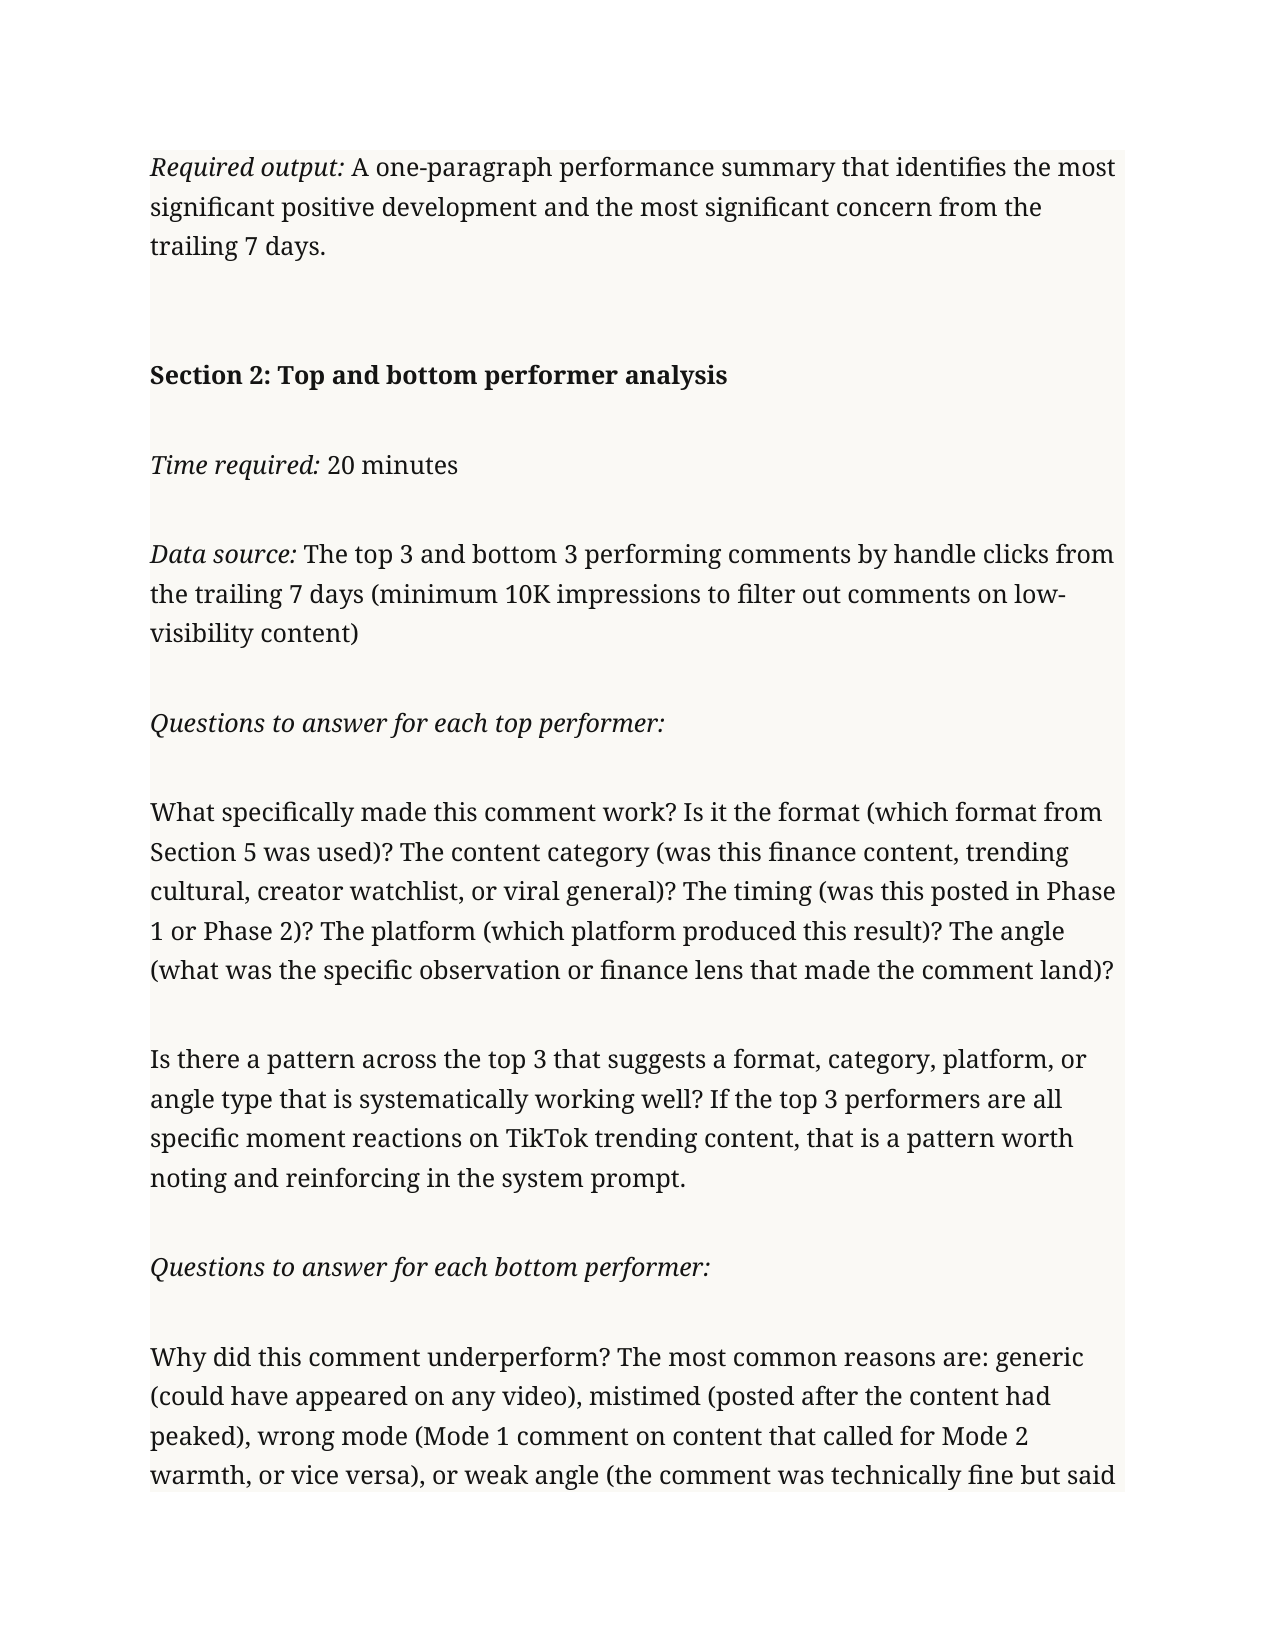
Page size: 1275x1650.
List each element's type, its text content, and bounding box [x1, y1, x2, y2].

text Time required: 20 minutes [150, 447, 1125, 481]
text Section 2: Top and bottom performer analysis [150, 358, 1125, 392]
text Is there a pattern across the top 3 that suggests a format, category, platform, or angle type that is systematically working well? If the top 3 performers are all specific moment reactions on TikTok trending content, that is a pattern worth noting and reinforcing in the system prompt. [150, 1042, 1125, 1195]
text Data source: The top 3 and bottom 3 performing comments by handle clicks from the trailing 7 days (minimum 10K impressions to filter out comments on low-visibility content) [150, 537, 1125, 650]
text Required output: A one-paragraph performance summary that identifies the most significant positive development and the most significant concern from the trailing 7 days. [150, 150, 1125, 263]
text Why did this comment underperform? The most common reasons are: generic (could have appeared on any video), mistimed (posted after the content had peaked), wrong mode (Mode 1 comment on content that called for Mode 2 warmth, or vice versa), or weak angle (the comment was technically fine but said [150, 1339, 1125, 1492]
text Questions to answer for each top performer: [150, 705, 1125, 739]
text What specifically made this comment work? Is it the format (which format from Section 5 was used)? The content category (was this finance content, trending cultural, creator watchlist, or viral general)? The timing (was this posted in Phase 1 or Phase 2)? The platform (which platform produced this result)? The angle (what was the specific observation or finance lens that made the comment land)? [150, 795, 1125, 987]
text Questions to answer for each bottom performer: [150, 1250, 1125, 1284]
